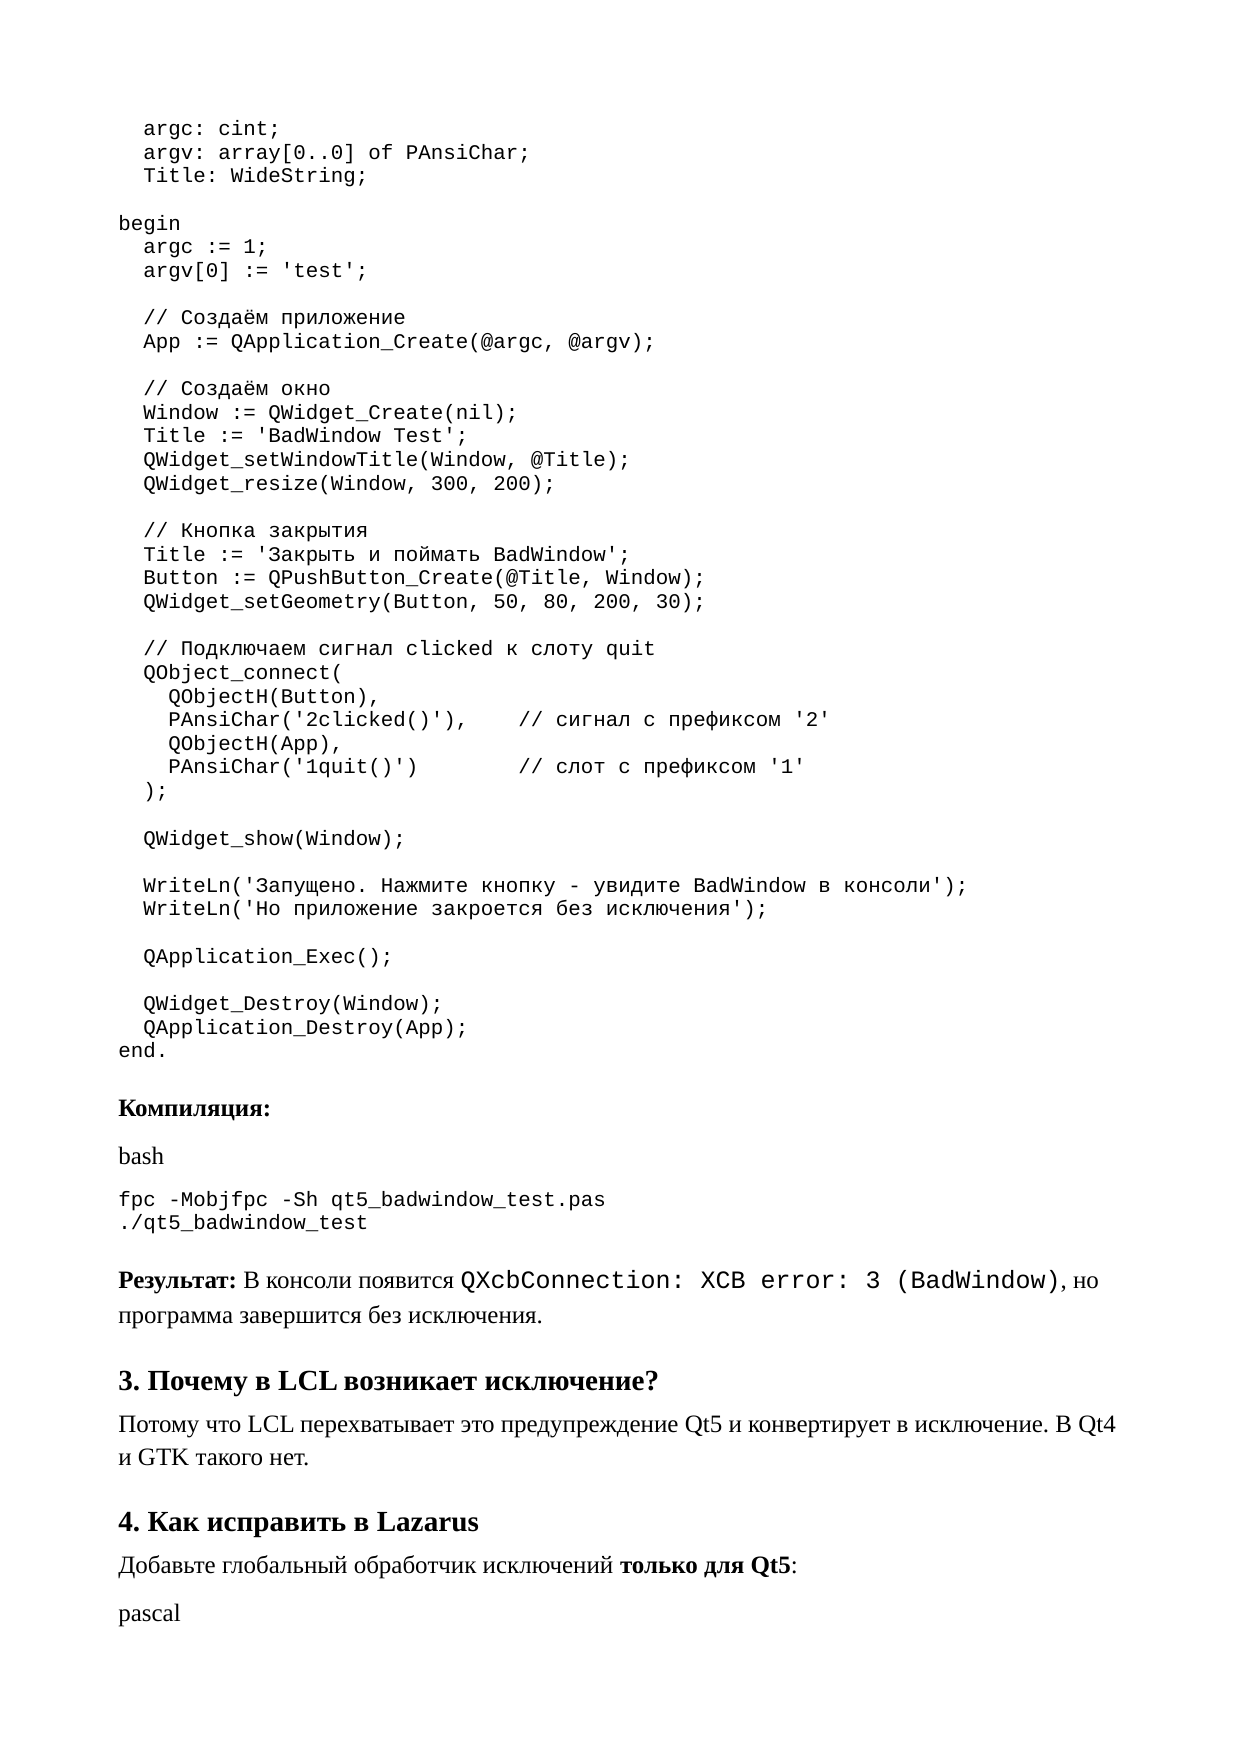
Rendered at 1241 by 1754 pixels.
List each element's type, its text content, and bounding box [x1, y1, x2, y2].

text fpc -Mobjfpc -Sh qt5_badwindow_test.pas [118, 1189, 1122, 1212]
text Button := QPushButton_Create(@Title, Window); [118, 567, 1122, 591]
text argv: array[0..0] of PAnsiChar; [118, 142, 1122, 165]
text Window := QWidget_Create(nil); [118, 402, 1122, 426]
text Добавьте глобальный обработчик исключений только для Qt5: [118, 1550, 1122, 1579]
text QWidget_setWindowTitle(Window, @Title); [118, 449, 1122, 473]
text QObjectH(Button), [118, 686, 1122, 709]
text QApplication_Destroy(App); [118, 1017, 1122, 1040]
text begin [118, 213, 1122, 236]
text QWidget_setGeometry(Button, 50, 80, 200, 30); [118, 591, 1122, 615]
text Title: WideString; [118, 165, 1122, 189]
text QApplication_Exec(); [118, 946, 1122, 969]
text // Создаём окно [118, 378, 1122, 402]
text argc: cint; [118, 118, 1122, 142]
text QWidget_resize(Window, 300, 200); [118, 473, 1122, 496]
text QWidget_Destroy(Window); [118, 993, 1122, 1017]
text ./qt5_badwindow_test [118, 1212, 1122, 1236]
text App := QApplication_Create(@argc, @argv); [118, 331, 1122, 354]
text // Кнопка закрытия [118, 520, 1122, 544]
text pascal [118, 1598, 1122, 1626]
text Title := 'Закрыть и поймать BadWindow'; [118, 544, 1122, 567]
text end. [118, 1040, 1122, 1064]
text WriteLn('Но приложение закроется без исключения'); [118, 898, 1122, 922]
text PAnsiChar('1quit()') // слот с префиксом '1' [118, 757, 1122, 780]
text PAnsiChar('2clicked()'), // сигнал с префиксом '2' [118, 709, 1122, 733]
text Компиляция: [118, 1093, 1122, 1122]
text QWidget_show(Window); [118, 827, 1122, 851]
text QObject_connect( [118, 662, 1122, 686]
text argv[0] := 'test'; [118, 260, 1122, 284]
text // Создаём приложение [118, 307, 1122, 331]
subtitle 3. Почему в LCL возникает исключение? [118, 1363, 1122, 1396]
text bash [118, 1141, 1122, 1170]
text // Подключаем сигнал clicked к слоту quit [118, 638, 1122, 662]
text Результат: В консоли появится QXcbConnection: XCB error: 3 (BadWindow), но программа завершится без исключения. [118, 1265, 1122, 1329]
text Title := 'BadWindow Test'; [118, 426, 1122, 449]
text WriteLn('Запущено. Нажмите кнопку - увидите BadWindow в консоли'); [118, 875, 1122, 898]
text Потому что LCL перехватывает это предупреждение Qt5 и конвертирует в исключение. В Qt4 и GTK такого нет. [118, 1409, 1122, 1471]
text argc := 1; [118, 236, 1122, 260]
text QObjectH(App), [118, 733, 1122, 757]
subtitle 4. Как исправить в Lazarus [118, 1504, 1122, 1537]
text ); [118, 780, 1122, 804]
